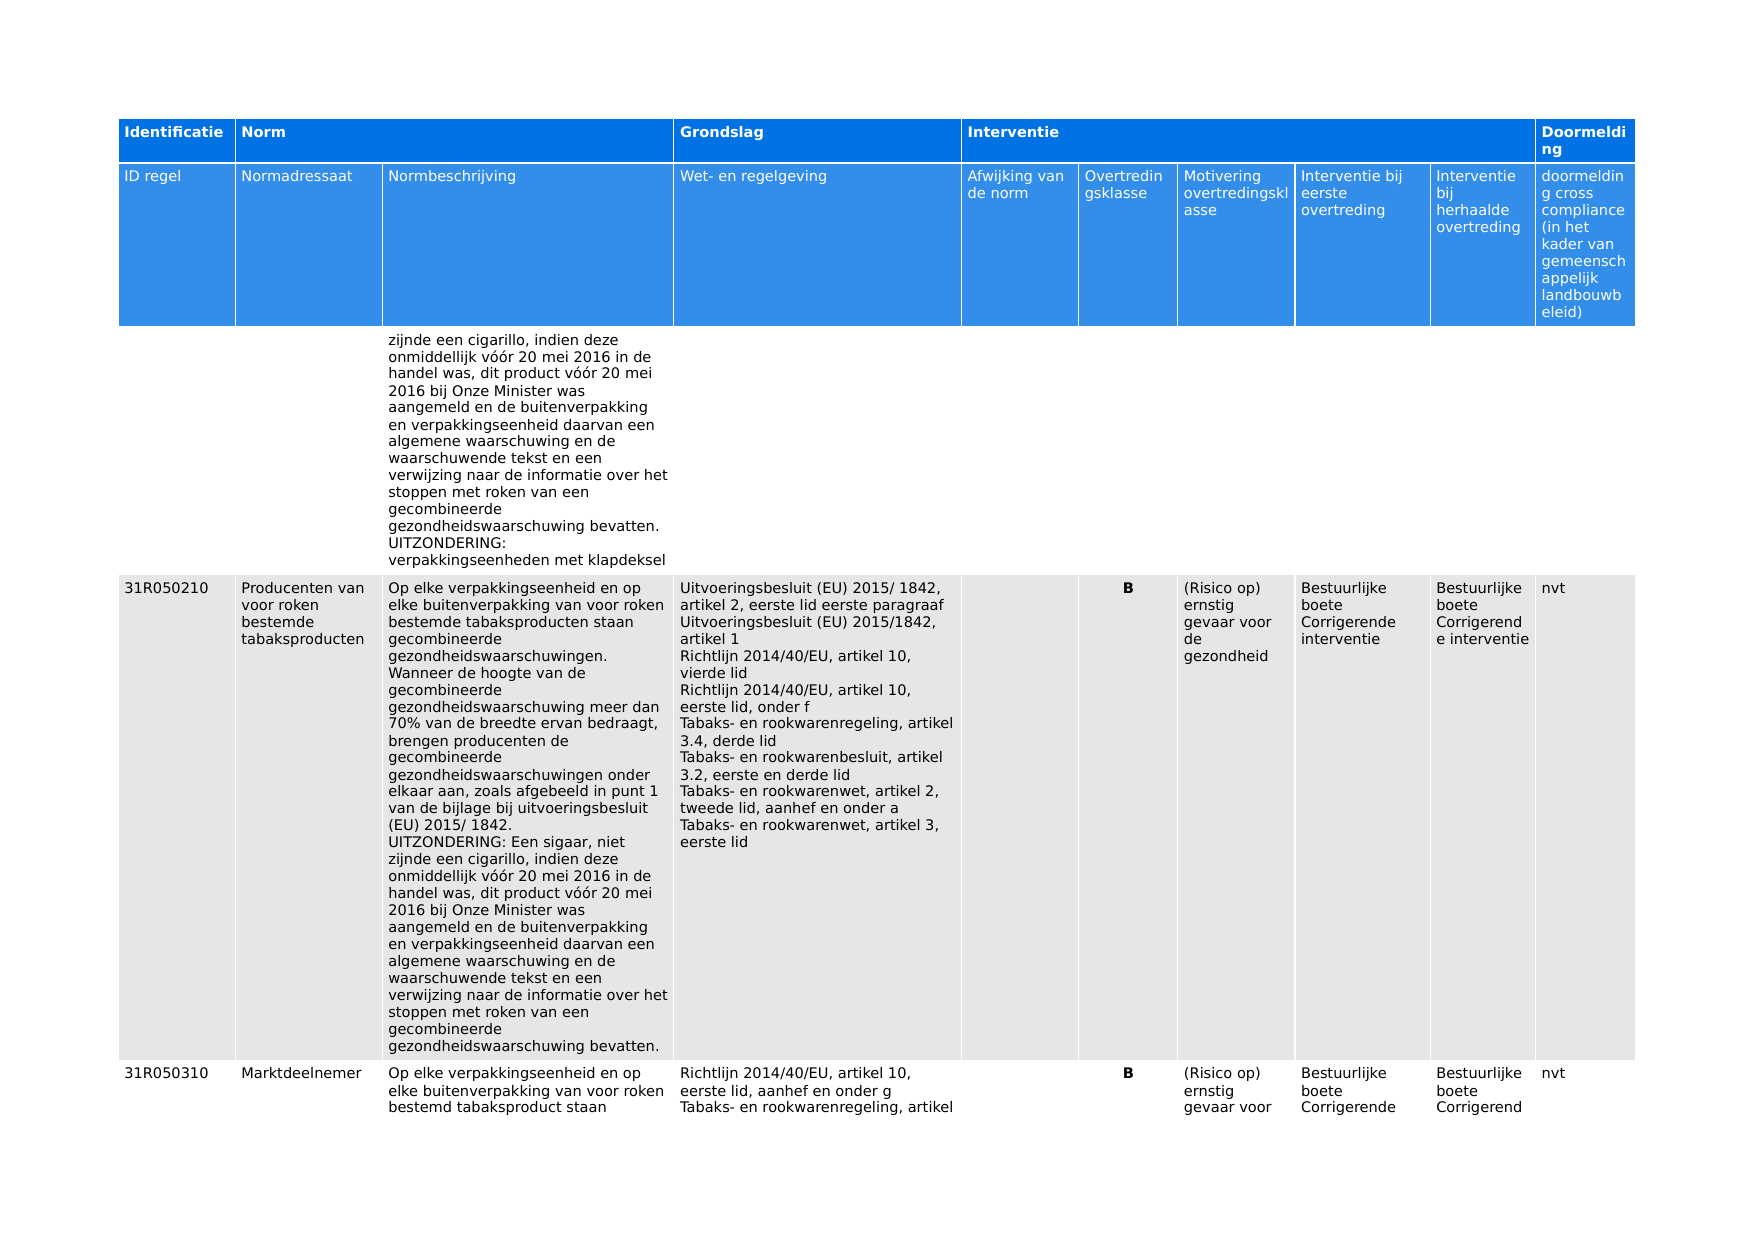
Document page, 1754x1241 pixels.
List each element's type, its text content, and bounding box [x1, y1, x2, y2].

table_cell B [1079, 575, 1177, 1060]
table_cell Normbeschrijving [383, 164, 673, 326]
table_header Identificatie [119, 119, 235, 162]
table_cell [1431, 327, 1535, 574]
table_cell Richtlijn 2014/40/EU, artikel 10, eerste lid, aanhef en onder g Tabaks- en rookwarenregeling, artikel [674, 1061, 961, 1121]
table_cell nvt [1536, 575, 1635, 1060]
table_cell ID regel [119, 164, 235, 326]
table_cell [119, 327, 235, 574]
table_cell Producenten van voor roken bestemde tabaksproducten [236, 575, 382, 1060]
table_cell Op elke verpakkingseenheid en op elke buitenverpakking van voor roken bestemd tabaksproduct staan [383, 1061, 673, 1121]
table_header Interventie [962, 119, 1535, 162]
table_cell Uitvoeringsbesluit (EU) 2015/ 1842, artikel 2, eerste lid eerste paragraaf Uitvoeringsbesluit (EU) 2015/1842, artikel 1 Richtlijn 2014/40/EU, artikel 10, vierde lid Richtlijn 2014/40/EU, artikel 10, eerste lid, onder f Tabaks- en rookwarenregeling, artikel 3.4, derde lid Tabaks- en rookwarenbesluit, artikel 3.2, eerste en derde lid Tabaks- en rookwarenwet, artikel 2, tweede lid, aanhef en onder a Tabaks- en rookwarenwet, artikel 3, eerste lid [674, 575, 961, 1060]
table_cell [962, 575, 1078, 1060]
table_cell Bestuurlijke boete Corrigerende [1296, 1061, 1430, 1121]
table_cell (Risico op) ernstig gevaar voor [1178, 1061, 1294, 1121]
table_header Grondslag [674, 119, 961, 162]
table_cell B [1079, 1061, 1177, 1121]
table_cell doormelding cross compliance (in het kader van gemeenschappelijk landbouwbeleid) [1536, 164, 1635, 326]
table_cell Wet- en regelgeving [674, 164, 961, 326]
table_cell [1079, 327, 1177, 574]
table_cell [1178, 327, 1294, 574]
table_cell nvt [1536, 1061, 1635, 1121]
table_cell Motivering overtredingsklasse [1178, 164, 1294, 326]
table_cell (Risico op) ernstig gevaar voor de gezondheid [1178, 575, 1294, 1060]
table_cell zijnde een cigarillo, indien deze onmiddellijk vóór 20 mei 2016 in de handel was, dit product vóór 20 mei 2016 bij Onze Minister was aangemeld en de buitenverpakking en verpakkingseenheid daarvan een algemene waarschuwing en de waarschuwende tekst en een verwijzing naar de informatie over het stoppen met roken van een gecombineerde gezondheidswaarschuwing bevatten. UITZONDERING: verpakkingseenheden met klapdeksel [383, 327, 673, 574]
table_cell Interventie bij eerste overtreding [1296, 164, 1430, 326]
table_cell Interventie bij herhaalde overtreding [1431, 164, 1535, 326]
table_header Doormelding [1536, 119, 1635, 162]
table_cell Bestuurlijke boete Corrigerend [1431, 1061, 1535, 1121]
table_cell [236, 327, 382, 574]
table_cell Bestuurlijke boete Corrigerende interventie [1296, 575, 1430, 1060]
table_cell 31R050210 [119, 575, 235, 1060]
table_cell [962, 327, 1078, 574]
table_cell [1536, 327, 1635, 574]
table_cell Overtredingsklasse [1079, 164, 1177, 326]
table_cell 31R050310 [119, 1061, 235, 1121]
table_cell [1296, 327, 1430, 574]
table_cell Afwijking van de norm [962, 164, 1078, 326]
table_cell Op elke verpakkingseenheid en op elke buitenverpakking van voor roken bestemde tabaksproducten staan gecombineerde gezondheidswaarschuwingen. Wanneer de hoogte van de gecombineerde gezondheidswaarschuwing meer dan 70% van de breedte ervan bedraagt, brengen producenten de gecombineerde gezondheidswaarschuwingen onder elkaar aan, zoals afgebeeld in punt 1 van de bijlage bij uitvoeringsbesluit (EU) 2015/ 1842. UITZONDERING: Een sigaar, niet zijnde een cigarillo, indien deze onmiddellijk vóór 20 mei 2016 in de handel was, dit product vóór 20 mei 2016 bij Onze Minister was aangemeld en de buitenverpakking en verpakkingseenheid daarvan een algemene waarschuwing en de waarschuwende tekst en een verwijzing naar de informatie over het stoppen met roken van een gecombineerde gezondheidswaarschuwing bevatten. [383, 575, 673, 1060]
table_cell Marktdeelnemer [236, 1061, 382, 1121]
table_header Norm [236, 119, 673, 162]
table_cell Bestuurlijke boete Corrigerende interventie [1431, 575, 1535, 1060]
table_cell [674, 327, 961, 574]
table_cell [962, 1061, 1078, 1121]
table_cell Normadressaat [236, 164, 382, 326]
